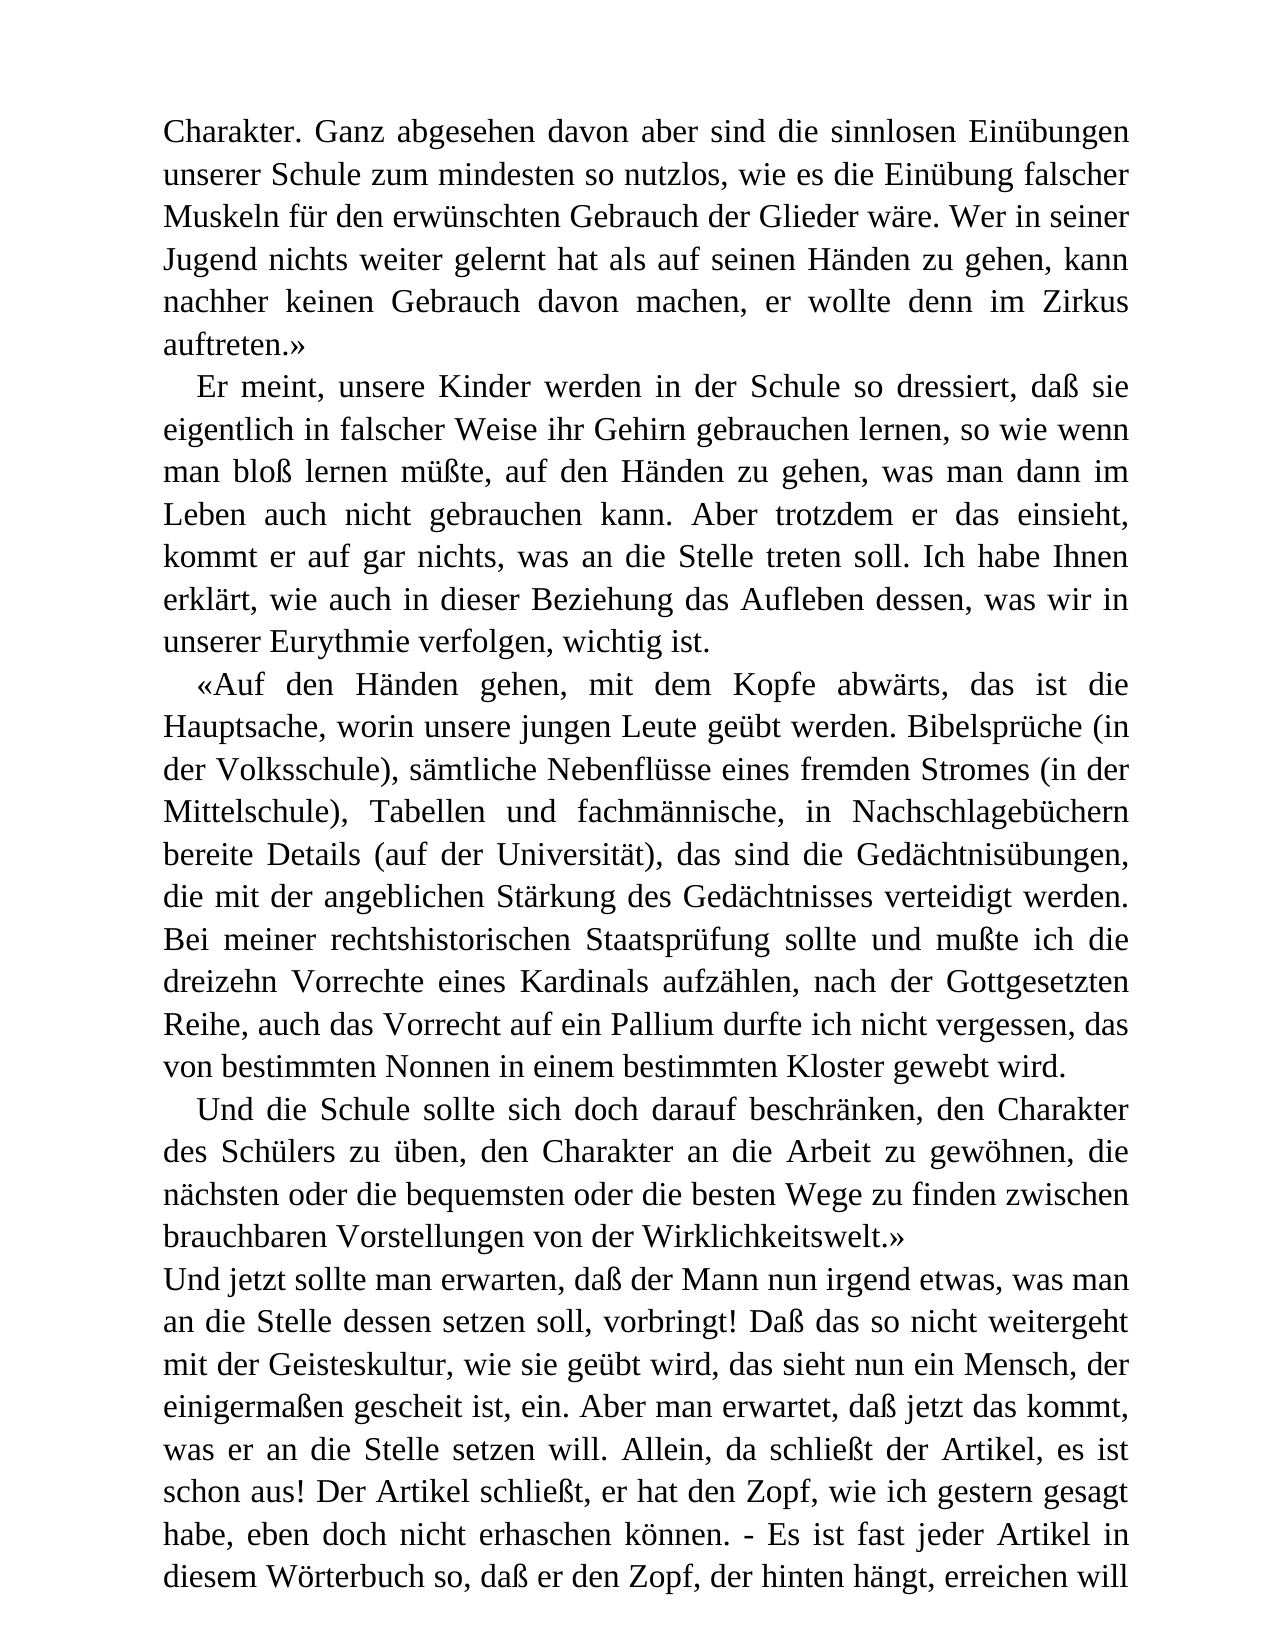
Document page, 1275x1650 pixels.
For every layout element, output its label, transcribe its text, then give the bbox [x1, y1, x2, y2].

text Er meint, unsere Kinder werden in der Schule so dressiert, daß sie eigentlich in falscher Weise ihr Gehirn gebrauchen lernen, so wie wenn man bloß lernen müßte, auf den Händen zu gehen, was man dann im Leben auch nicht gebrauchen kann. Aber trotzdem er das einsieht, kommt er auf gar nichts, was an die Stelle treten soll. Ich habe Ihnen erklärt, wie auch in dieser Beziehung das Aufleben dessen, was wir in unserer Eurythmie verfolgen, wichtig ist. [163, 367, 1130, 660]
text Und jetzt sollte man erwarten, daß der Mann nun irgend etwas, was man an die Stelle dessen setzen soll, vorbringt! Daß das so nicht weitergeht mit der Geisteskultur, wie sie geübt wird, das sieht nun ein Mensch, der einigermaßen gescheit ist, ein. Aber man erwartet, daß jetzt das kommt, was er an die Stelle setzen will. Allein, da schließt der Artikel, es ist schon aus! Der Artikel schließt, er hat den Zopf, wie ich gestern gesagt habe, eben doch nicht erhaschen können. - Es ist fast jeder Artikel in diesem Wörterbuch so, daß er den Zopf, der hinten hängt, erreichen will [163, 1259, 1130, 1595]
text Und die Schule sollte sich doch darauf beschränken, den Charakter des Schülers zu üben, den Charakter an die Arbeit zu gewöhnen, die nächsten oder die bequemsten oder die besten Wege zu finden zwischen brauchbaren Vorstellungen von der Wirklichkeitswelt.» [163, 1089, 1130, 1255]
text Charakter. Ganz abgesehen davon aber sind die sinnlosen Einübungen unserer Schule zum mindesten so nutzlos, wie es die Einübung falscher Muskeln für den erwünschten Gebrauch der Glieder wäre. Wer in seiner Jugend nichts weiter gelernt hat als auf seinen Händen zu gehen, kann nachher keinen Gebrauch davon machen, er wollte denn im Zirkus auftreten.» [163, 112, 1130, 363]
text «Auf den Händen gehen, mit dem Kopfe abwärts, das ist die Hauptsache, worin unsere jungen Leute geübt werden. Bibelsprüche (in der Volksschule), sämtliche Nebenflüsse eines fremden Stromes (in der Mittelschule), Tabellen und fachmännische, in Nachschlagebüchern bereite Details (auf der Universität), das sind die Gedächtnisübungen, die mit der angeblichen Stärkung des Gedächtnisses verteidigt werden. Bei meiner rechtshistorischen Staatsprüfung sollte und mußte ich die dreizehn Vorrechte eines Kardinals aufzählen, nach der Gottgesetzten Reihe, auch das Vorrecht auf ein Pallium durfte ich nicht vergessen, das von bestimmten Nonnen in einem bestimmten Kloster gewebt wird. [163, 664, 1130, 1085]
